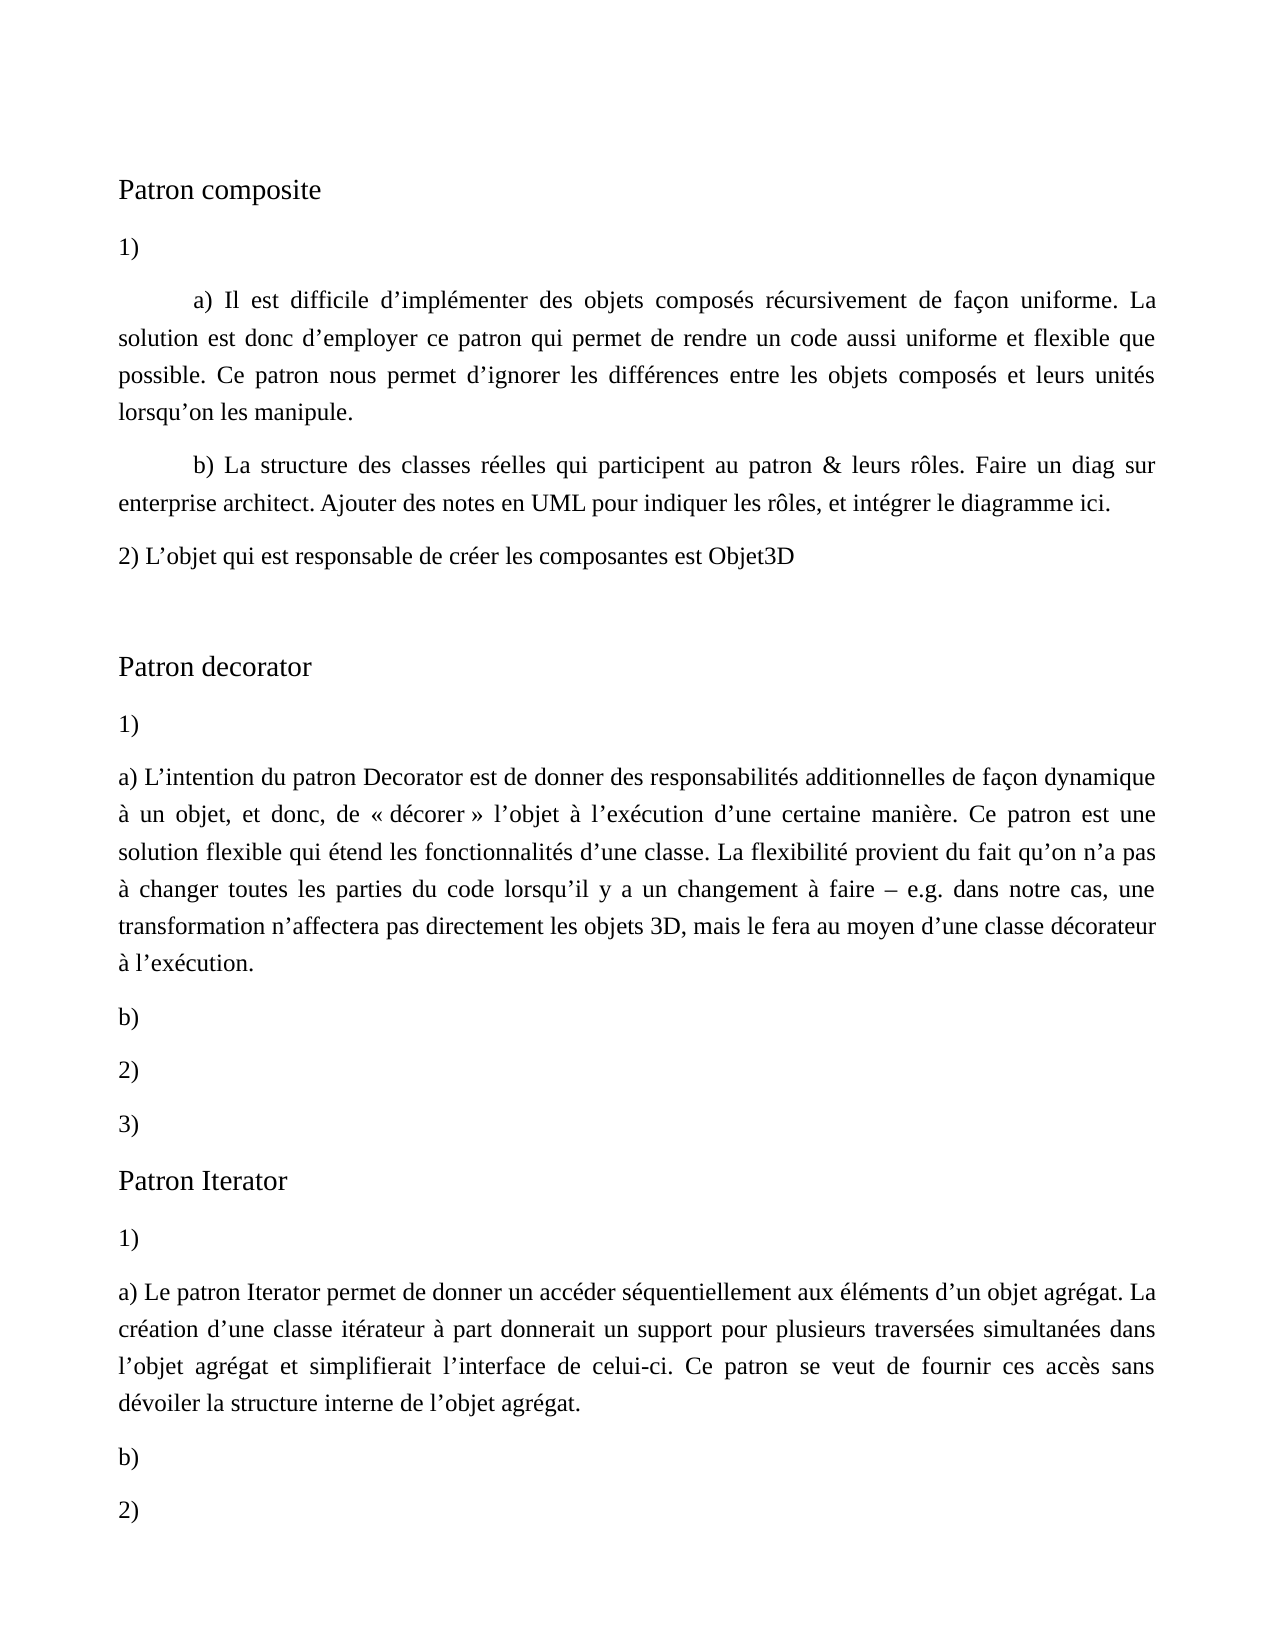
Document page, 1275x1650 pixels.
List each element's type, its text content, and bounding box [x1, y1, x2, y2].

text a) Le patron Iterator permet de donner un accéder séquentiellement aux éléments d’un objet agrégat. La création d’une classe itérateur à part donnerait un support pour plusieurs traversées simultanées dans l’objet agrégat et simplifierait l’interface de celui-ci. Ce patron se veut de fournir ces accès sans dévoiler la structure interne de l’objet agrégat. [118, 1277, 1157, 1417]
text 3) [118, 1109, 1157, 1138]
text a) L’intention du patron Decorator est de donner des responsabilités additionnelles de façon dynamique à un objet, et donc, de « décorer » l’objet à l’exécution d’une certaine manière. Ce patron est une solution flexible qui étend les fonctionnalités d’une classe. La flexibilité provient du fait qu’on n’a pas à changer toutes les parties du code lorsqu’il y a un changement à faire – e.g. dans notre cas, une transformation n’affectera pas directement les objets 3D, mais le fera au moyen d’une classe décorateur à l’exécution. [118, 762, 1157, 977]
text Patron decorator [118, 649, 1157, 682]
text 2) [118, 1495, 1157, 1524]
text 1) [118, 709, 1157, 737]
text 2) L’objet qui est responsable de créer les composantes est Objet3D [118, 541, 1157, 570]
text b) [118, 1002, 1157, 1030]
text b) [118, 1442, 1157, 1470]
text a) Il est difficile d’implémenter des objets composés récursivement de façon uniforme. La solution est donc d’employer ce patron qui permet de rendre un code aussi uniforme et flexible que possible. Ce patron nous permet d’ignorer les différences entre les objets composés et leurs unités lorsqu’on les manipule. [118, 286, 1157, 426]
text Patron Iterator [118, 1163, 1157, 1196]
text Patron composite [118, 172, 1157, 205]
text b) La structure des classes réelles qui participent au patron & leurs rôles. Faire un diag sur enterprise architect. Ajouter des notes en UML pour indiquer les rôles, et intégrer le diagramme ici. [118, 451, 1157, 516]
text 2) [118, 1055, 1157, 1084]
text 1) [118, 1223, 1157, 1252]
text 1) [118, 232, 1157, 261]
